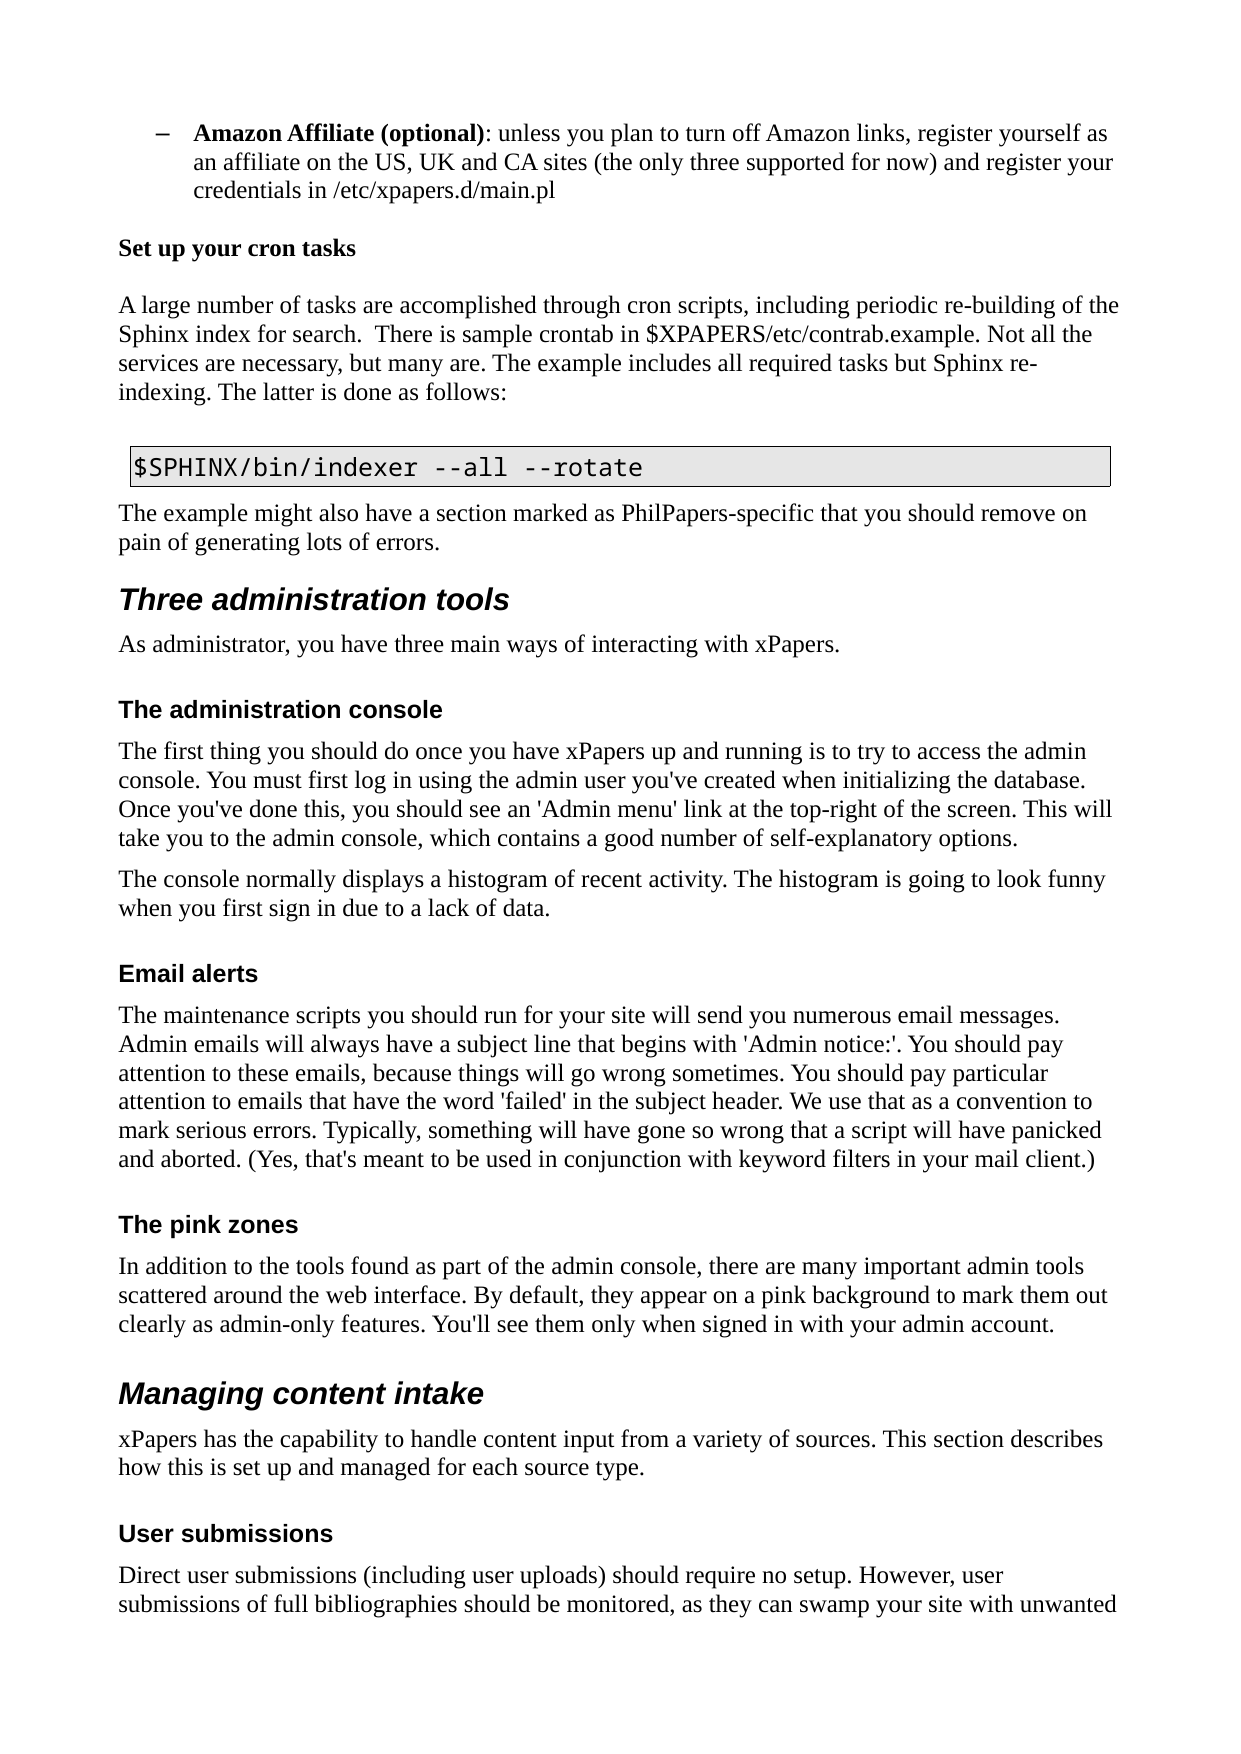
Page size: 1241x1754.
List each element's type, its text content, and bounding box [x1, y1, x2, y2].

text The console normally displays a histogram of recent activity. The histogram is going to look funny when you first sign in due to a lack of data. [118, 864, 1122, 921]
subtitle The pink zones [118, 1210, 1122, 1239]
subtitle The administration console [118, 695, 1122, 724]
text Direct user submissions (including user uploads) should require no setup. However, user submissions of full bibliographies should be monitored, as they can swamp your site with unwanted [118, 1560, 1122, 1617]
text The maintenance scripts you should run for your site will send you numerous email messages. Admin emails will always have a subject line that begins with 'Admin notice:'. You should pay attention to these emails, because things will go wrong sometimes. You should pay particular attention to emails that have the word 'failed' in the subject header. We use that as a convention to mark serious errors. Typically, something will have gone so wrong that a script will have panicked and aborted. (Yes, that's meant to be used in conjunction with keyword filters in your mail client.) [118, 1000, 1122, 1173]
text The first thing you should do once you have xPapers up and running is to try to access the admin console. You must first log in using the admin user you've created when initializing the database. Once you've done this, you should see an 'Admin menu' link at the top-right of the screen. This will take you to the admin console, which contains a good number of self-explanatory options. [118, 736, 1122, 851]
text The example might also have a section marked as PhilPapers-specific that you should remove on pain of generating lots of errors. [118, 498, 1122, 556]
text xPapers has the capability to handle content input from a variety of sources. This section describes how this is set up and managed for each source type. [118, 1424, 1122, 1481]
text A large number of tasks are accomplished through cron scripts, including periodic re-building of the Sphinx index for search. There is sample crontab in $XPAPERS/etc/contrab.example. Not all the services are necessary, but many are. The example includes all required tasks but Sphinx re-indexing. The latter is done as follows: [118, 291, 1122, 406]
list Amazon Affiliate (optional): unless you plan to turn off Amazon links, register yourself as an affiliate on the US, UK and CA sites (the only three supported for now) and register your credentials in /etc/xpapers.d/main.pl [156, 118, 1122, 204]
text Set up your cron tasks [118, 233, 1122, 262]
text As administrator, you have three main ways of interacting with xPapers. [118, 629, 1122, 658]
text $SPHINX/bin/indexer --all --rotate [131, 447, 1110, 486]
subtitle User submissions [118, 1519, 1122, 1547]
subtitle Email alerts [118, 959, 1122, 988]
subtitle Managing content intake [118, 1375, 1122, 1411]
text In addition to the tools found as part of the admin console, there are many important admin tools scattered around the web interface. By default, they appear on a pink background to mark them out clearly as admin-only features. You'll see them only when signed in with your admin account. [118, 1251, 1122, 1338]
subtitle Three administration tools [118, 581, 1122, 616]
